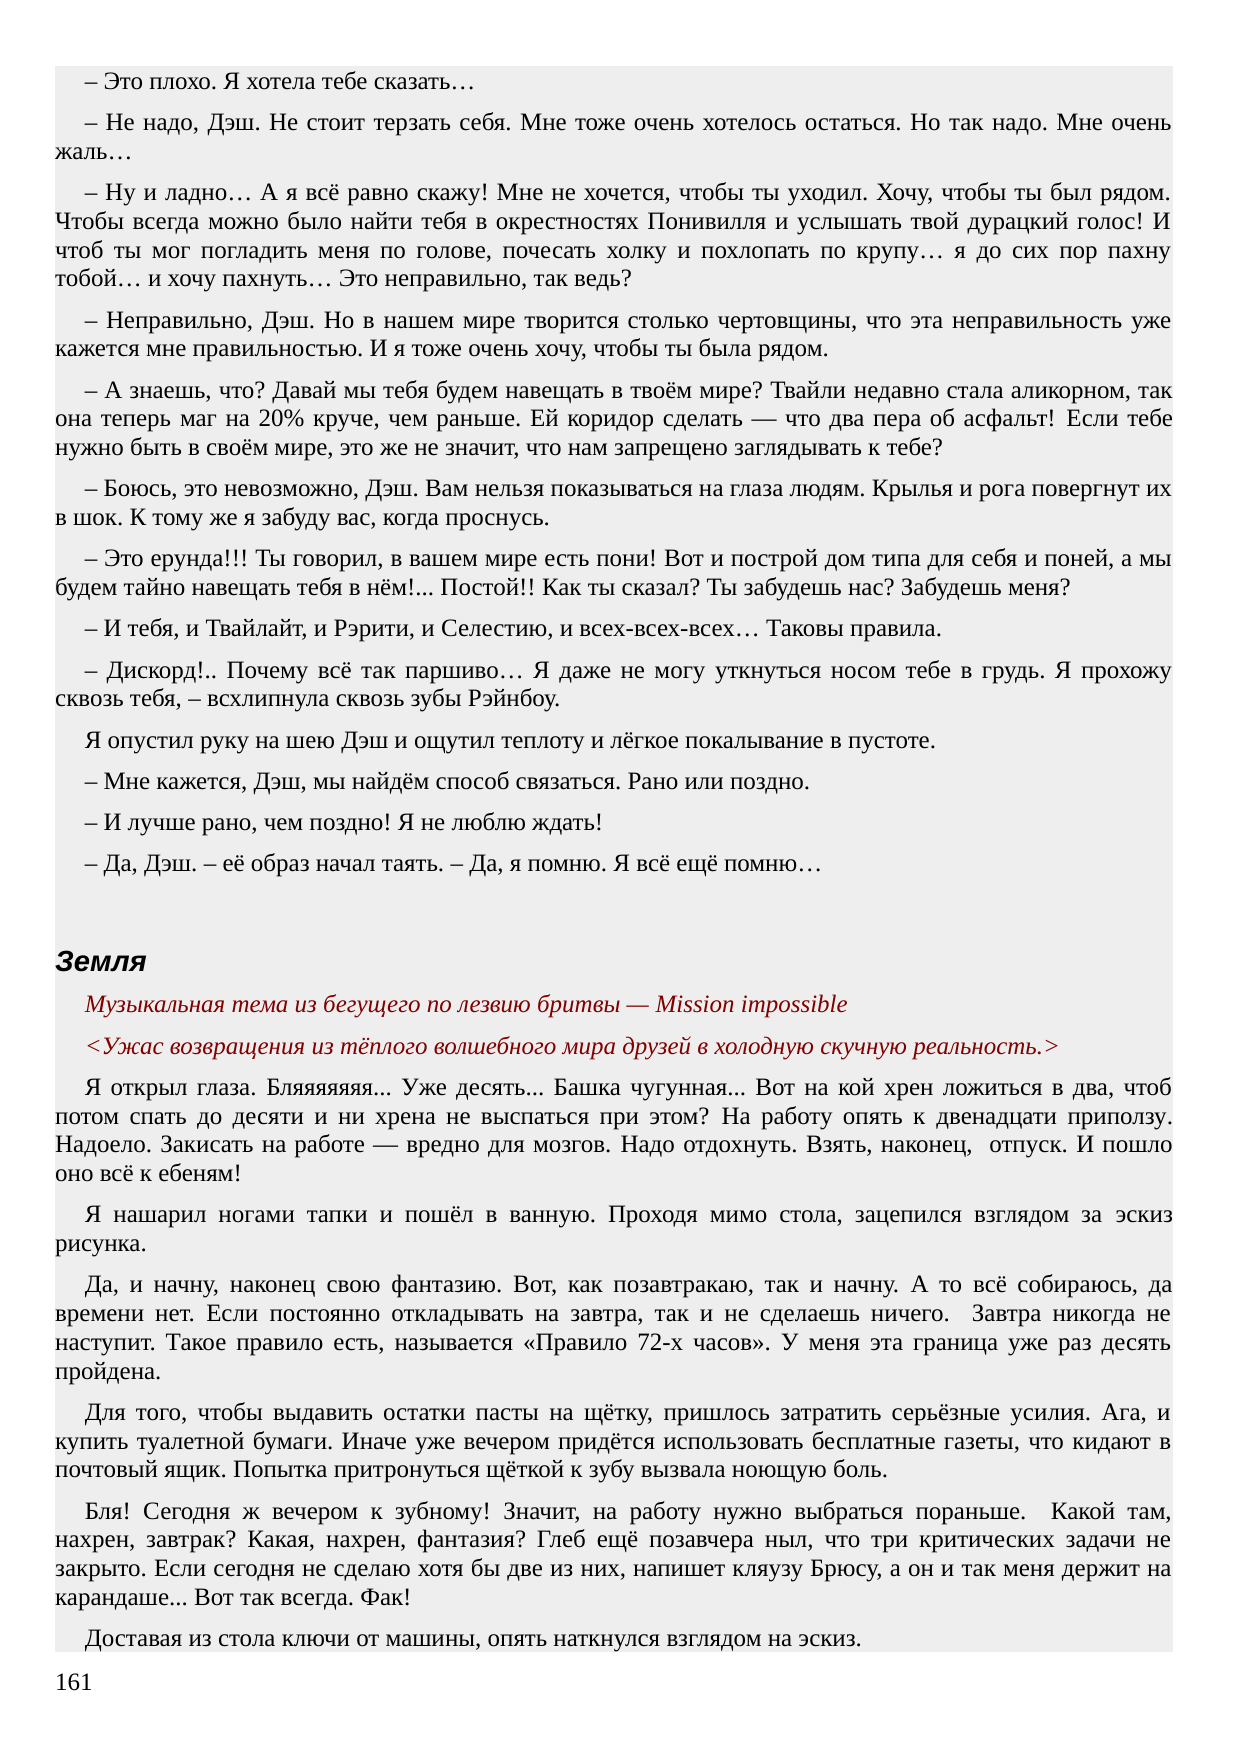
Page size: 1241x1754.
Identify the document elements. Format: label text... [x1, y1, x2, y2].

text – И тебя, и Твайлайт, и Рэрити, и Селестию, и всех-всех-всех… Таковы правила. [55, 613, 1173, 642]
text Бля! Сегодня ж вечером к зубному! Значит, на работу нужно выбраться пораньше. Какой там, нахрен, завтрак? Какая, нахрен, фантазия? Глеб ещё позавчера ныл, что три критических задачи не закрыто. Если сегодня не сделаю хотя бы две из них, напишет кляузу Брюсу, а он и так меня держит на карандаше... Вот так всегда. Фак! [55, 1496, 1173, 1611]
text Я нашарил ногами тапки и пошёл в ванную. Проходя мимо стола, зацепился взглядом за эскиз рисунка. [55, 1199, 1173, 1257]
text – И лучше рано, чем поздно! Я не люблю ждать! [55, 807, 1173, 836]
text Музыкальная тема из бегущего по лезвию бритвы — Mission impossible [55, 989, 1173, 1018]
text – Это ерунда!!! Ты говорил, в вашем мире есть пони! Вот и построй дом типа для себя и поней, а мы будем тайно навещать тебя в нём!... Постой!! Как ты сказал? Ты забудешь нас? Забудешь меня? [55, 543, 1173, 601]
text – Мне кажется, Дэш, мы найдём способ связаться. Рано или поздно. [55, 766, 1173, 795]
text <Ужас возвращения из тёплого волшебного мира друзей в холодную скучную реальность.> [55, 1031, 1173, 1059]
text Я открыл глаза. Бляяяяяяя... Уже десять... Башка чугунная... Вот на кой хрен ложиться в два, чтоб потом спать до десяти и ни хрена не выспаться при этом? На работу опять к двенадцати приползу. Надоело. Закисать на работе — вредно для мозгов. Надо отдохнуть. Взять, наконец, отпуск. И пошло оно всё к ебеням! [55, 1072, 1173, 1187]
text Я опустил руку на шею Дэш и ощутил теплоту и лёгкое покалывание в пустоте. [55, 725, 1173, 753]
text – А знаешь, что? Давай мы тебя будем навещать в твоём мире? Твайли недавно стала аликорном, так она теперь маг на 20% круче, чем раньше. Ей коридор сделать — что два пера об асфальт! Если тебе нужно быть в своём мире, это же не значит, что нам запрещено заглядывать к тебе? [55, 375, 1173, 461]
text Доставая из стола ключи от машины, опять наткнулся взглядом на эскиз. [55, 1623, 1173, 1652]
text – Дискорд!.. Почему всё так паршиво… Я даже не могу уткнуться носом тебе в грудь. Я прохожу сквозь тебя, – всхлипнула сквозь зубы Рэйнбоу. [55, 655, 1173, 712]
text – Не надо, Дэш. Не стоит терзать себя. Мне тоже очень хотелось остаться. Но так надо. Мне очень жаль… [55, 107, 1173, 165]
subtitle Земля [55, 943, 1173, 977]
text – Неправильно, Дэш. Но в нашем мире творится столько чертовщины, что эта неправильность уже кажется мне правильностью. И я тоже очень хочу, чтобы ты была рядом. [55, 305, 1173, 362]
text Для того, чтобы выдавить остатки пасты на щётку, пришлось затратить серьёзные усилия. Ага, и купить туалетной бумаги. Иначе уже вечером придётся использовать бесплатные газеты, что кидают в почтовый ящик. Попытка притронуться щёткой к зубу вызвала ноющую боль. [55, 1397, 1173, 1483]
text Да, и начну, наконец свою фантазию. Вот, как позавтракаю, так и начну. А то всё собираюсь, да времени нет. Если постоянно откладывать на завтра, так и не сделаешь ничего. Завтра никогда не наступит. Такое правило есть, называется «Правило 72-х часов». У меня эта граница уже раз десять пройдена. [55, 1269, 1173, 1384]
text – Боюсь, это невозможно, Дэш. Вам нельзя показываться на глаза людям. Крылья и рога повергнут их в шок. К тому же я забуду вас, когда проснусь. [55, 473, 1173, 531]
text – Ну и ладно… А я всё равно скажу! Мне не хочется, чтобы ты уходил. Хочу, чтобы ты был рядом. Чтобы всегда можно было найти тебя в окрестностях Понивилля и услышать твой дурацкий голос! И чтоб ты мог погладить меня по голове, почесать холку и похлопать по крупу… я до сих пор пахну тобой… и хочу пахнуть… Это неправильно, так ведь? [55, 177, 1173, 292]
text – Это плохо. Я хотела тебе сказать… [55, 66, 1173, 95]
text – Да, Дэш. – её образ начал таять. – Да, я помню. Я всё ещё помню… [55, 848, 1173, 877]
